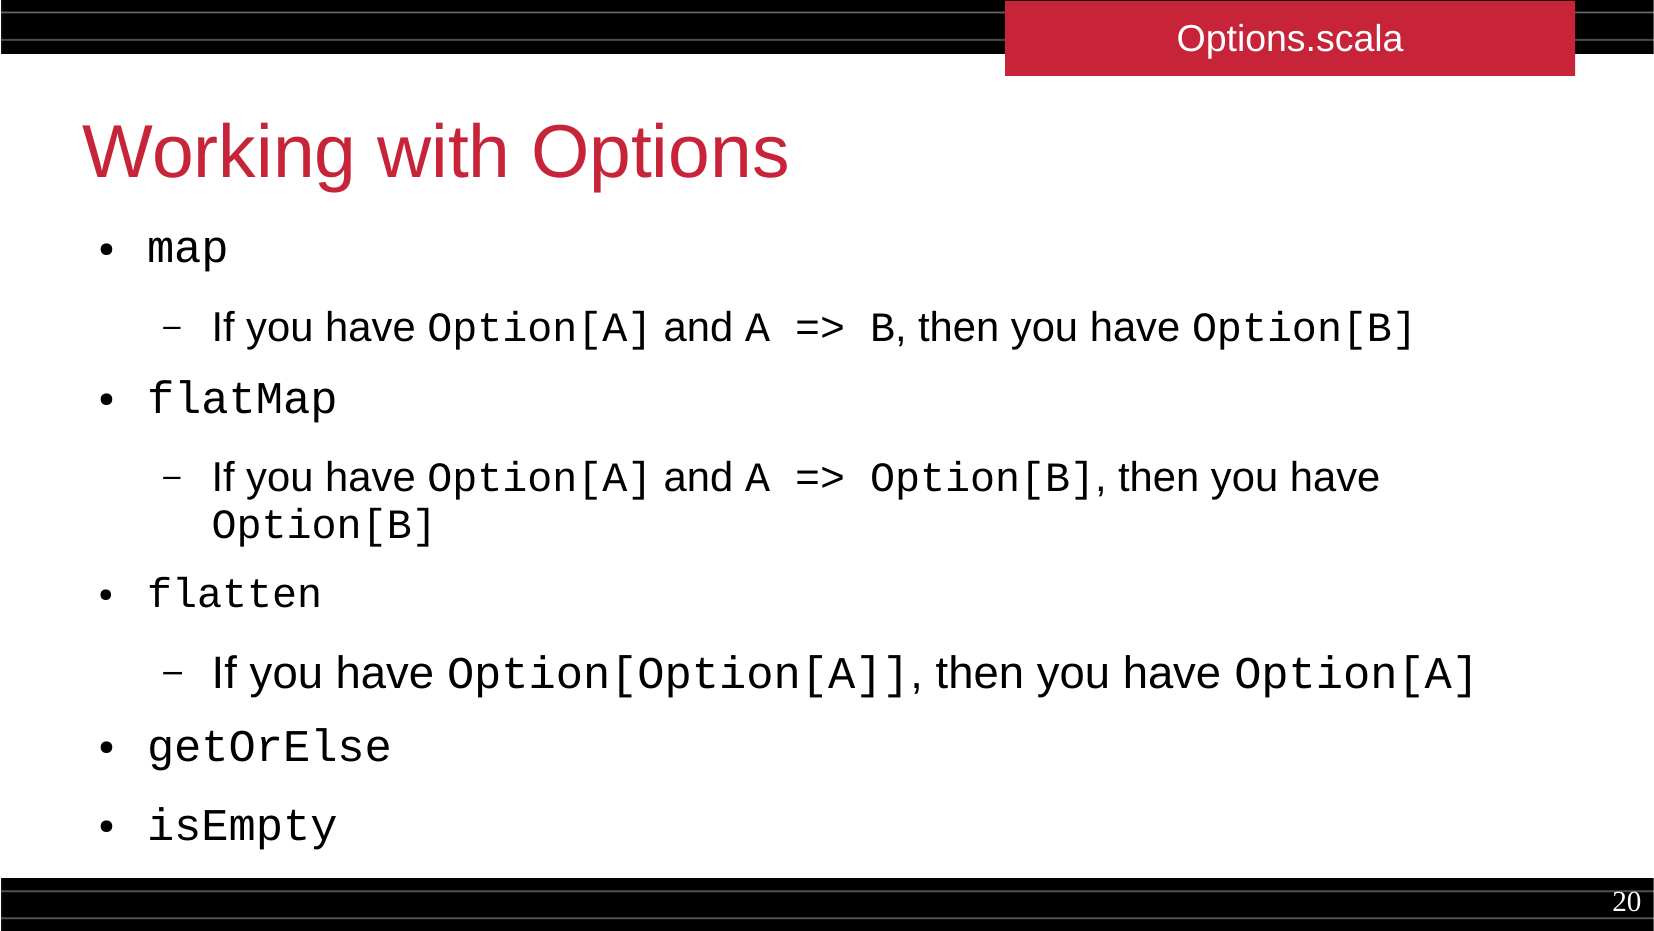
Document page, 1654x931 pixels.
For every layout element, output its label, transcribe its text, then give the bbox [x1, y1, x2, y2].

picture [1576, 0, 1654, 54]
picture [1, 878, 1654, 931]
text_box Options.scala [1005, 0, 1576, 76]
title Working with Options [82, 92, 1571, 211]
picture [1, 0, 1005, 54]
list map If you have Option[A] and A => B, then you have Option[B] flatMap If you have Option[A] and A => Option[B], then you have Option[B] flatten If you have Option[Option[A]], then you have Option[A] getOrElse isEmpty [82, 225, 1571, 856]
